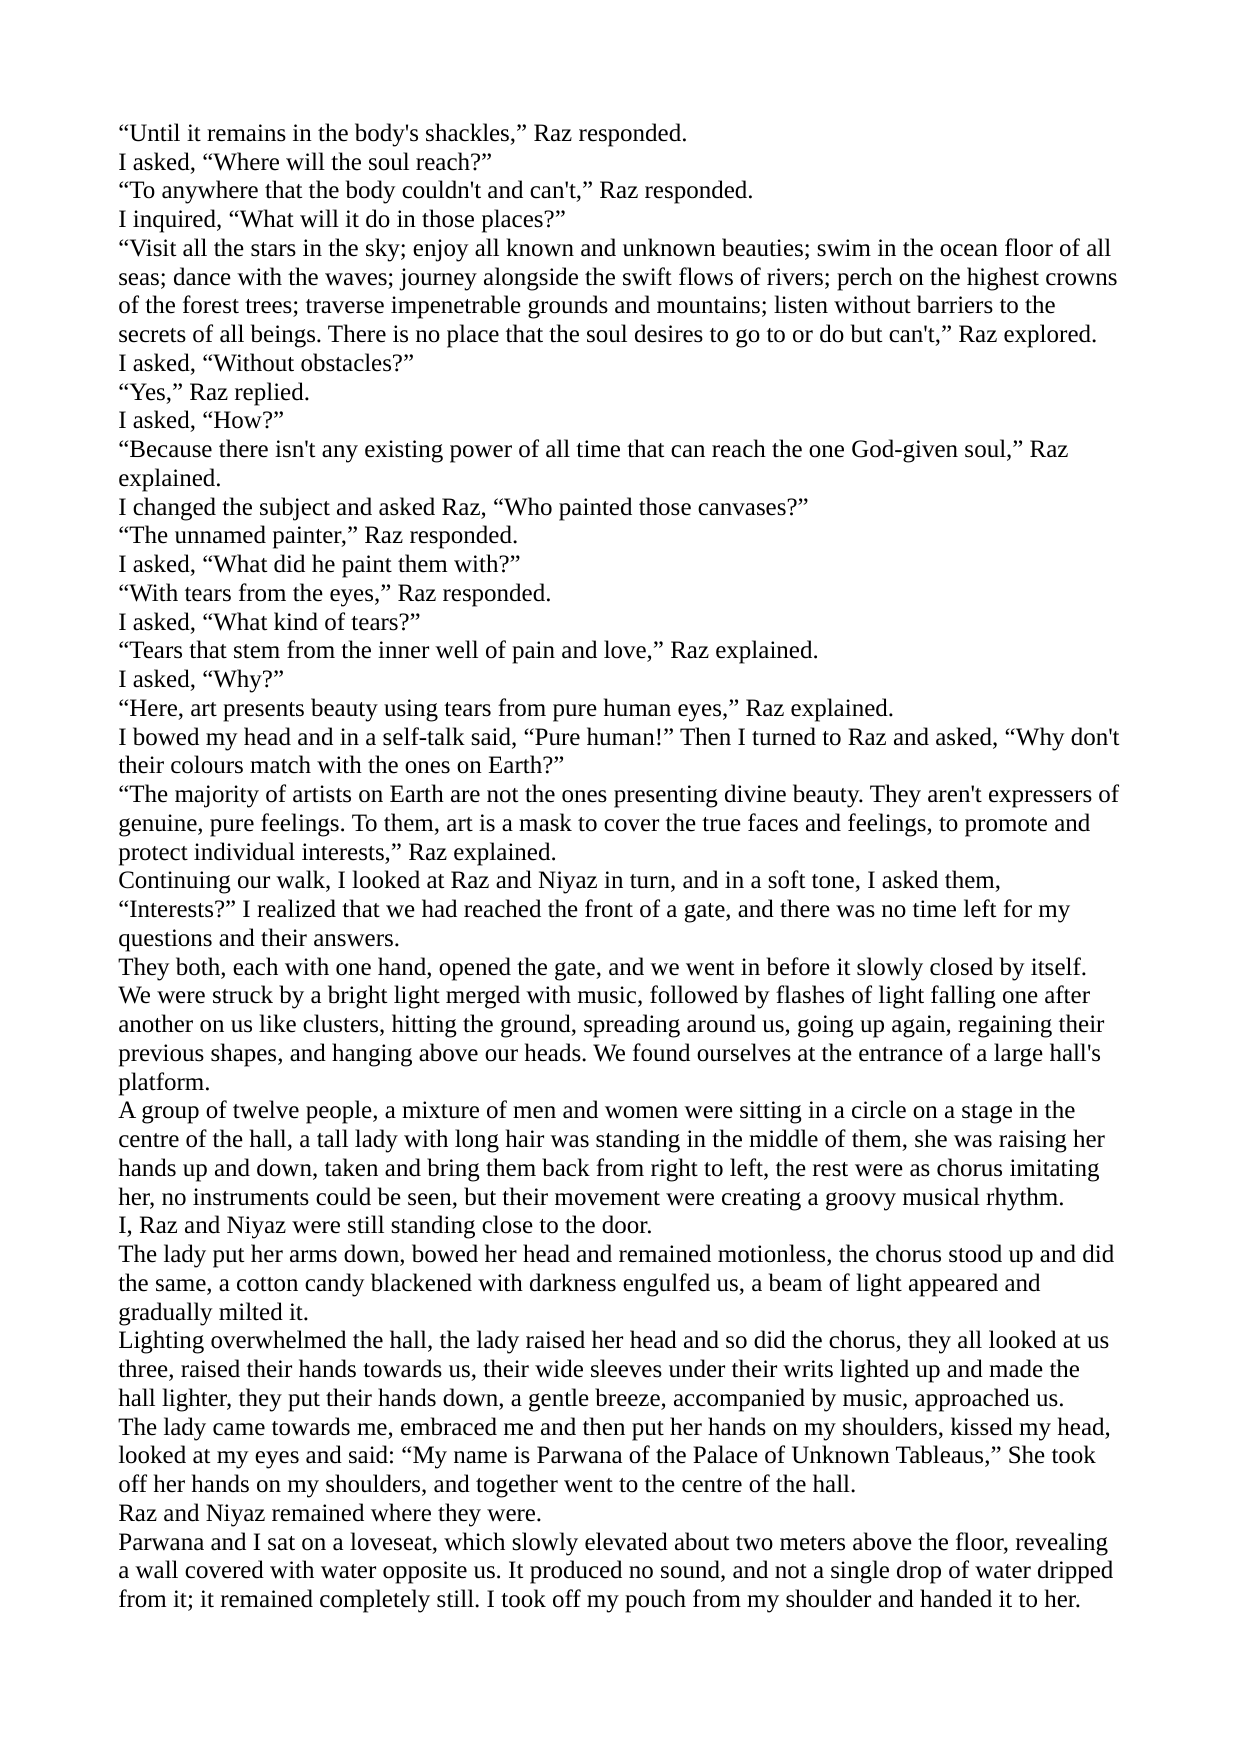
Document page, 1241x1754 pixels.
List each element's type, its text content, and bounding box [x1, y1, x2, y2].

text I bowed my head and in a self-talk said, “Pure human!” Then I turned to Raz and asked, “Why don't their colours match with the ones on Earth?” [118, 722, 1122, 779]
text I asked, “Why?” [118, 664, 1122, 693]
text “Yes,” Raz replied. [118, 377, 1122, 406]
text Continuing our walk, I looked at Raz and Niyaz in turn, and in a soft tone, I asked them, “Interests?” I realized that we had reached the front of a gate, and there was no time left for my questions and their answers. [118, 866, 1122, 952]
text “The majority of artists on Earth are not the ones presenting divine beauty. They aren't expressers of genuine, pure feelings. To them, art is a mask to cover the true faces and feelings, to promote and protect individual interests,” Raz explained. [118, 779, 1122, 866]
text They both, each with one hand, opened the gate, and we went in before it slowly closed by itself. We were struck by a bright light merged with music, followed by flashes of light falling one after another on us like clusters, hitting the ground, spreading around us, going up again, regaining their previous shapes, and hanging above our heads. We found ourselves at the entrance of a large hall's platform. [118, 952, 1122, 1096]
text “Because there isn't any existing power of all time that can reach the one God-given soul,” Raz explained. [118, 434, 1122, 492]
text Raz and Niyaz remained where they were. [118, 1498, 1122, 1527]
text I changed the subject and asked Raz, “Who painted those canvases?” [118, 492, 1122, 521]
text “Tears that stem from the inner well of pain and love,” Raz explained. [118, 636, 1122, 664]
text “The unnamed painter,” Raz responded. [118, 521, 1122, 549]
text The lady came towards me, embraced me and then put her hands on my shoulders, kissed my head, looked at my eyes and said: “My name is Parwana of the Palace of Unknown Tableaus,” She took off her hands on my shoulders, and together went to the centre of the hall. [118, 1412, 1122, 1498]
text I asked, “Without obstacles?” [118, 348, 1122, 377]
text I, Raz and Niyaz were still standing close to the door. [118, 1211, 1122, 1239]
text I asked, “What did he paint them with?” [118, 549, 1122, 578]
text I asked, “How?” [118, 406, 1122, 434]
text A group of twelve people, a mixture of men and women were sitting in a circle on a stage in the centre of the hall, a tall lady with long hair was standing in the middle of them, she was raising her hands up and down, taken and bring them back from right to left, the rest were as chorus imitating her, no instruments could be seen, but their movement were creating a groovy musical rhythm. [118, 1096, 1122, 1211]
text “Here, art presents beauty using tears from pure human eyes,” Raz explained. [118, 693, 1122, 722]
text The lady put her arms down, bowed her head and remained motionless, the chorus stood up and did the same, a cotton candy blackened with darkness engulfed us, a beam of light appeared and gradually milted it. [118, 1239, 1122, 1326]
text “With tears from the eyes,” Raz responded. [118, 578, 1122, 607]
text “To anywhere that the body couldn't and can't,” Raz responded. [118, 176, 1122, 204]
text “Visit all the stars in the sky; enjoy all known and unknown beauties; swim in the ocean floor of all seas; dance with the waves; journey alongside the swift flows of rivers; perch on the highest crowns of the forest trees; traverse impenetrable grounds and mountains; listen without barriers to the secrets of all beings. There is no place that the soul desires to go to or do but can't,” Raz explored. [118, 233, 1122, 348]
text I asked, “What kind of tears?” [118, 607, 1122, 636]
text I asked, “Where will the soul reach?” [118, 147, 1122, 176]
text “Until it remains in the body's shackles,” Raz responded. [118, 118, 1122, 147]
text Lighting overwhelmed the hall, the lady raised her head and so did the chorus, they all looked at us three, raised their hands towards us, their wide sleeves under their writs lighted up and made the hall lighter, they put their hands down, a gentle breeze, accompanied by music, approached us. [118, 1326, 1122, 1412]
text I inquired, “What will it do in those places?” [118, 204, 1122, 233]
text Parwana and I sat on a loveseat, which slowly elevated about two meters above the floor, revealing a wall covered with water opposite us. It produced no sound, and not a single drop of water dripped from it; it remained completely still. I took off my pouch from my shoulder and handed it to her. [118, 1527, 1122, 1613]
